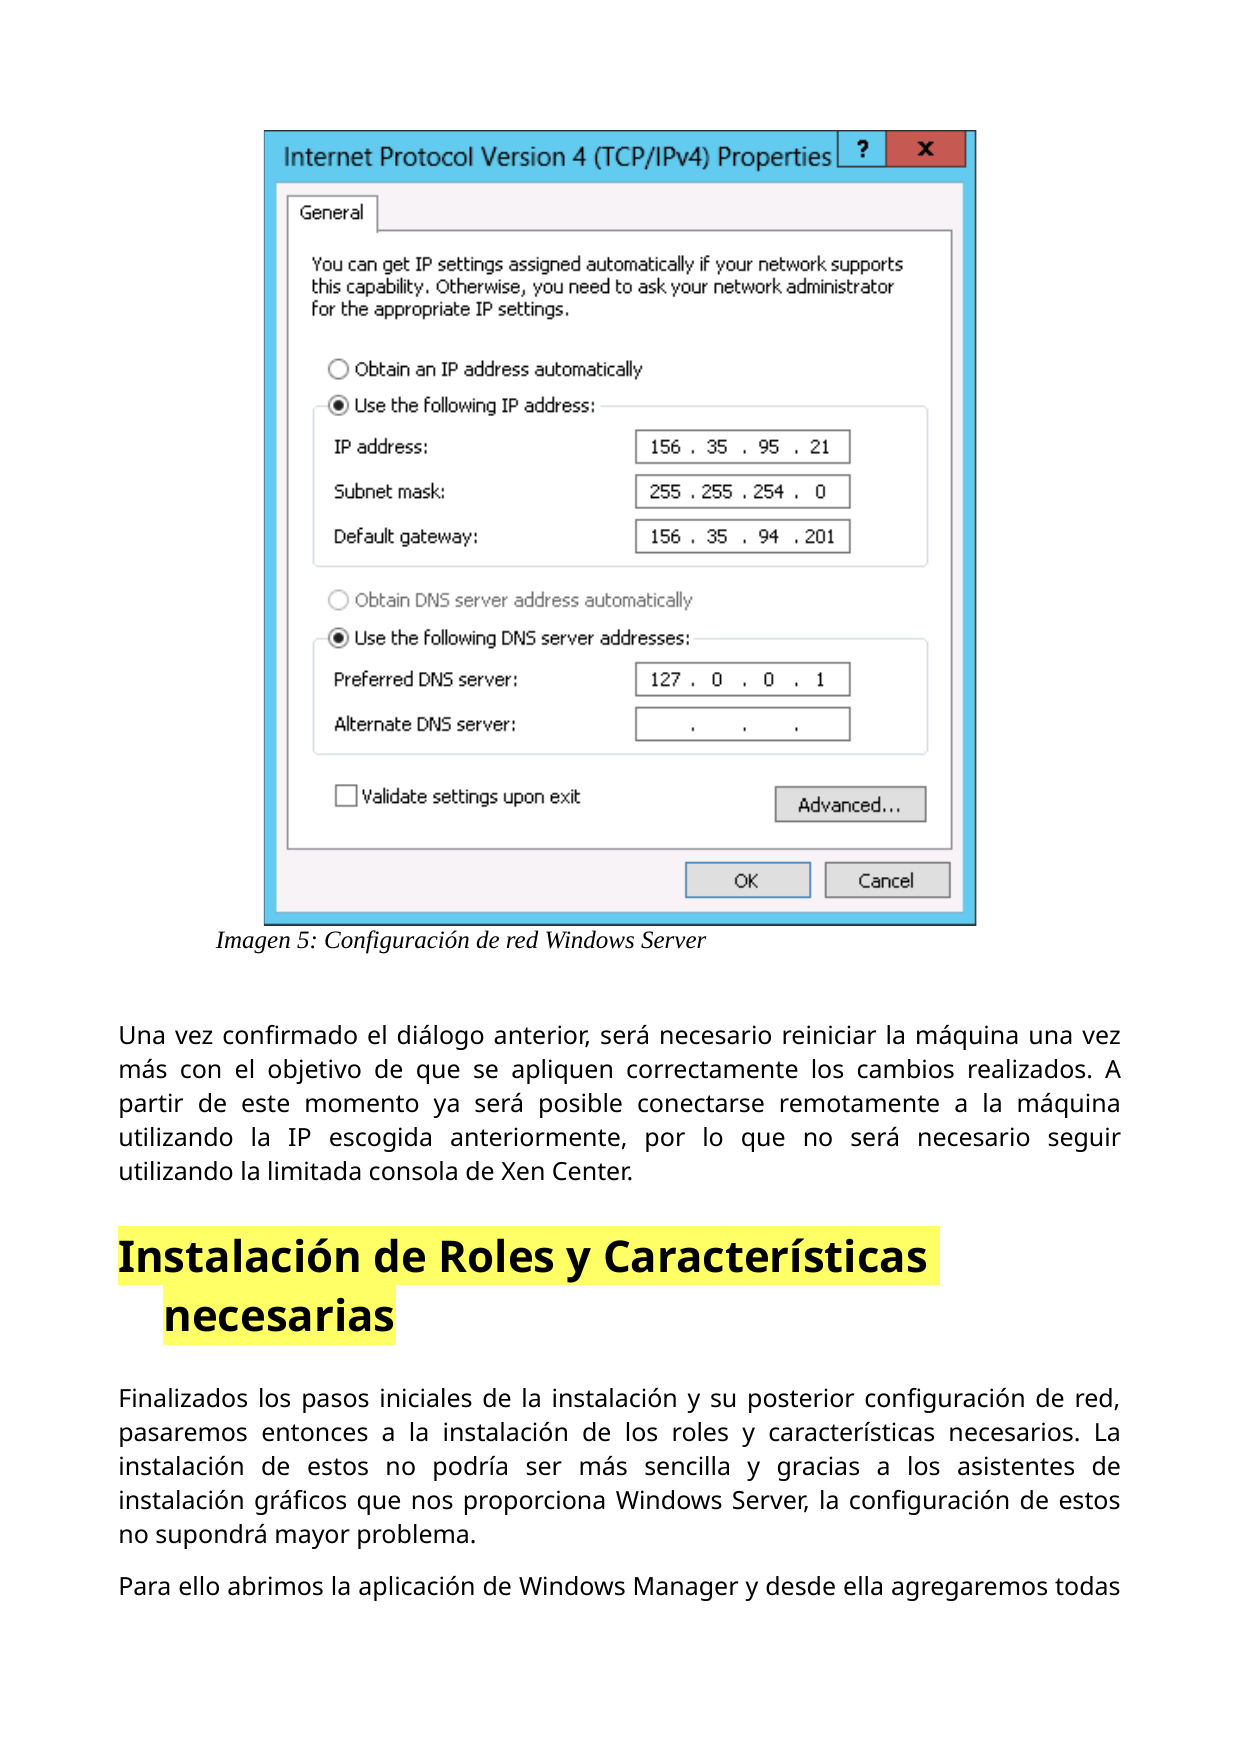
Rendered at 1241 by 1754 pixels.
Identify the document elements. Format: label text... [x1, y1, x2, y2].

subtitle Instalación de Roles y Características necesarias [118, 1226, 1122, 1345]
text Finalizados los pasos iniciales de la instalación y su posterior configuración de red, pasaremos entonces a la instalación de los roles y características necesarios. La instalación de estos no podría ser más sencilla y gracias a los asistentes de instalación gráficos que nos proporciona Windows Server, la configuración de estos no supondrá mayor problema. [118, 1381, 1122, 1551]
text Una vez confirmado el diálogo anterior, será necesario reiniciar la máquina una vez más con el objetivo de que se apliquen correctamente los cambios realizados. A partir de este momento ya será posible conectarse remotamente a la máquina utilizando la IP escogida anteriormente, por lo que no será necesario seguir utilizando la limitada consola de Xen Center. [118, 1018, 1122, 1188]
text Para ello abrimos la aplicación de Windows Manager y desde ella agregaremos todas [118, 1569, 1122, 1603]
text Imagen 5: Configuración de red Windows Server [216, 926, 1025, 954]
picture [263, 130, 977, 926]
